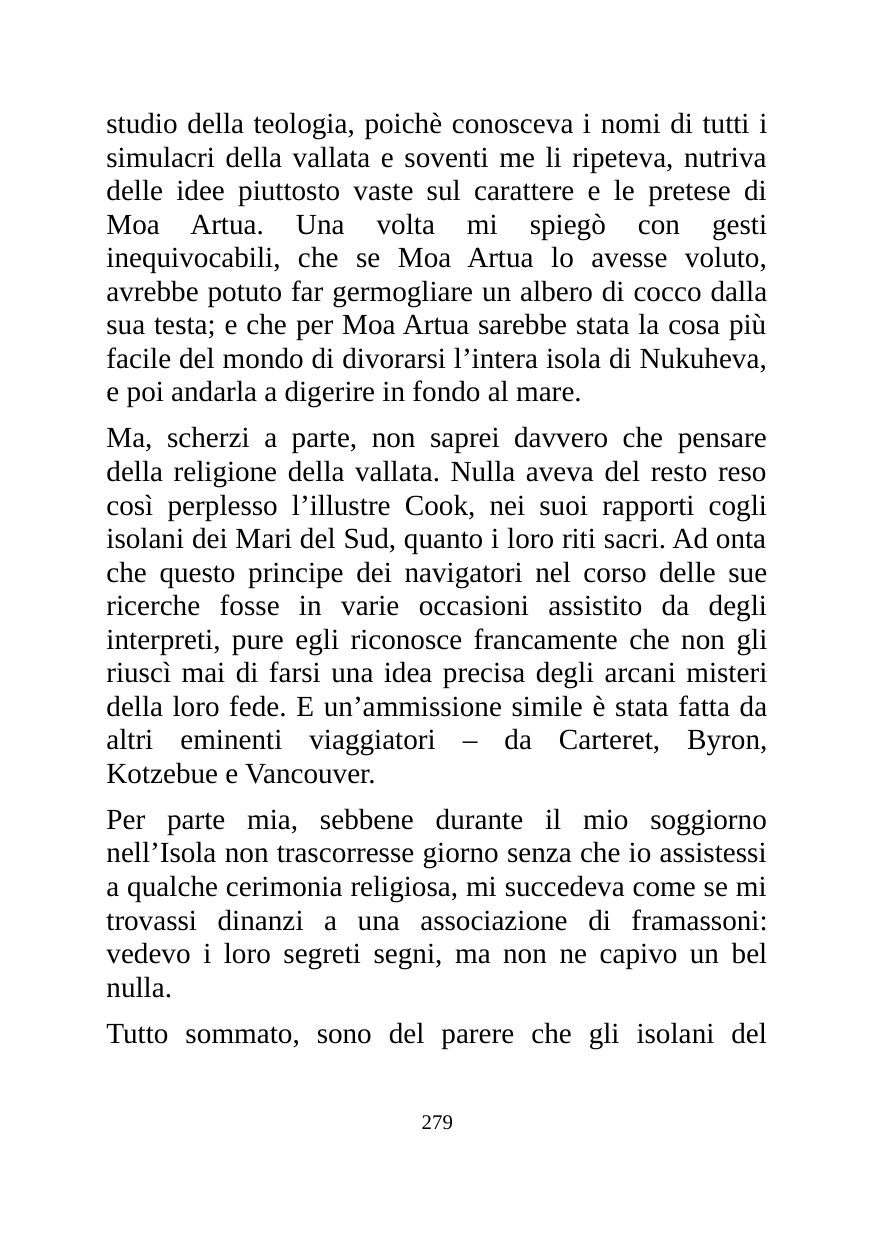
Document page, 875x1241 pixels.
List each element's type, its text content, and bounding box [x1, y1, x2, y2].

text Ma, scherzi a parte, non saprei davvero che pensare della religione della vallata. Nulla aveva del resto reso così perplesso l’illustre Cook, nei suoi rapporti cogli isolani dei Mari del Sud, quanto i loro riti sacri. Ad onta che questo principe dei navigatori nel corso delle sue ricerche fosse in varie occasioni assistito da degli interpreti, pure egli riconosce francamente che non gli riuscì mai di farsi una idea precisa degli arcani misteri della loro fede. E un’ammissione simile è stata fatta da altri eminenti viaggiatori – da Carteret, Byron, Kotzebue e Vancouver. [106, 421, 768, 789]
text studio della teologia, poichè conosceva i nomi di tutti i simulacri della vallata e soventi me li ripeteva, nutriva delle idee piuttosto vaste sul carattere e le pretese di Moa Artua. Una volta mi spiegò con gesti inequivocabili, che se Moa Artua lo avesse voluto, avrebbe potuto far germogliare un albero di cocco dalla sua testa; e che per Moa Artua sarebbe stata la cosa più facile del mondo di divorarsi l’intera isola di Nukuheva, e poi andarla a digerire in fondo al mare. [106, 106, 768, 408]
text Per parte mia, sebbene durante il mio soggiorno nell’Isola non trascorresse giorno senza che io assistessi a qualche cerimonia religiosa, mi succedeva come se mi trovassi dinanzi a una associazione di framassoni: vedevo i loro segreti segni, ma non ne capivo un bel nulla. [106, 802, 768, 1003]
text Tutto sommato, sono del parere che gli isolani del [106, 1016, 768, 1049]
